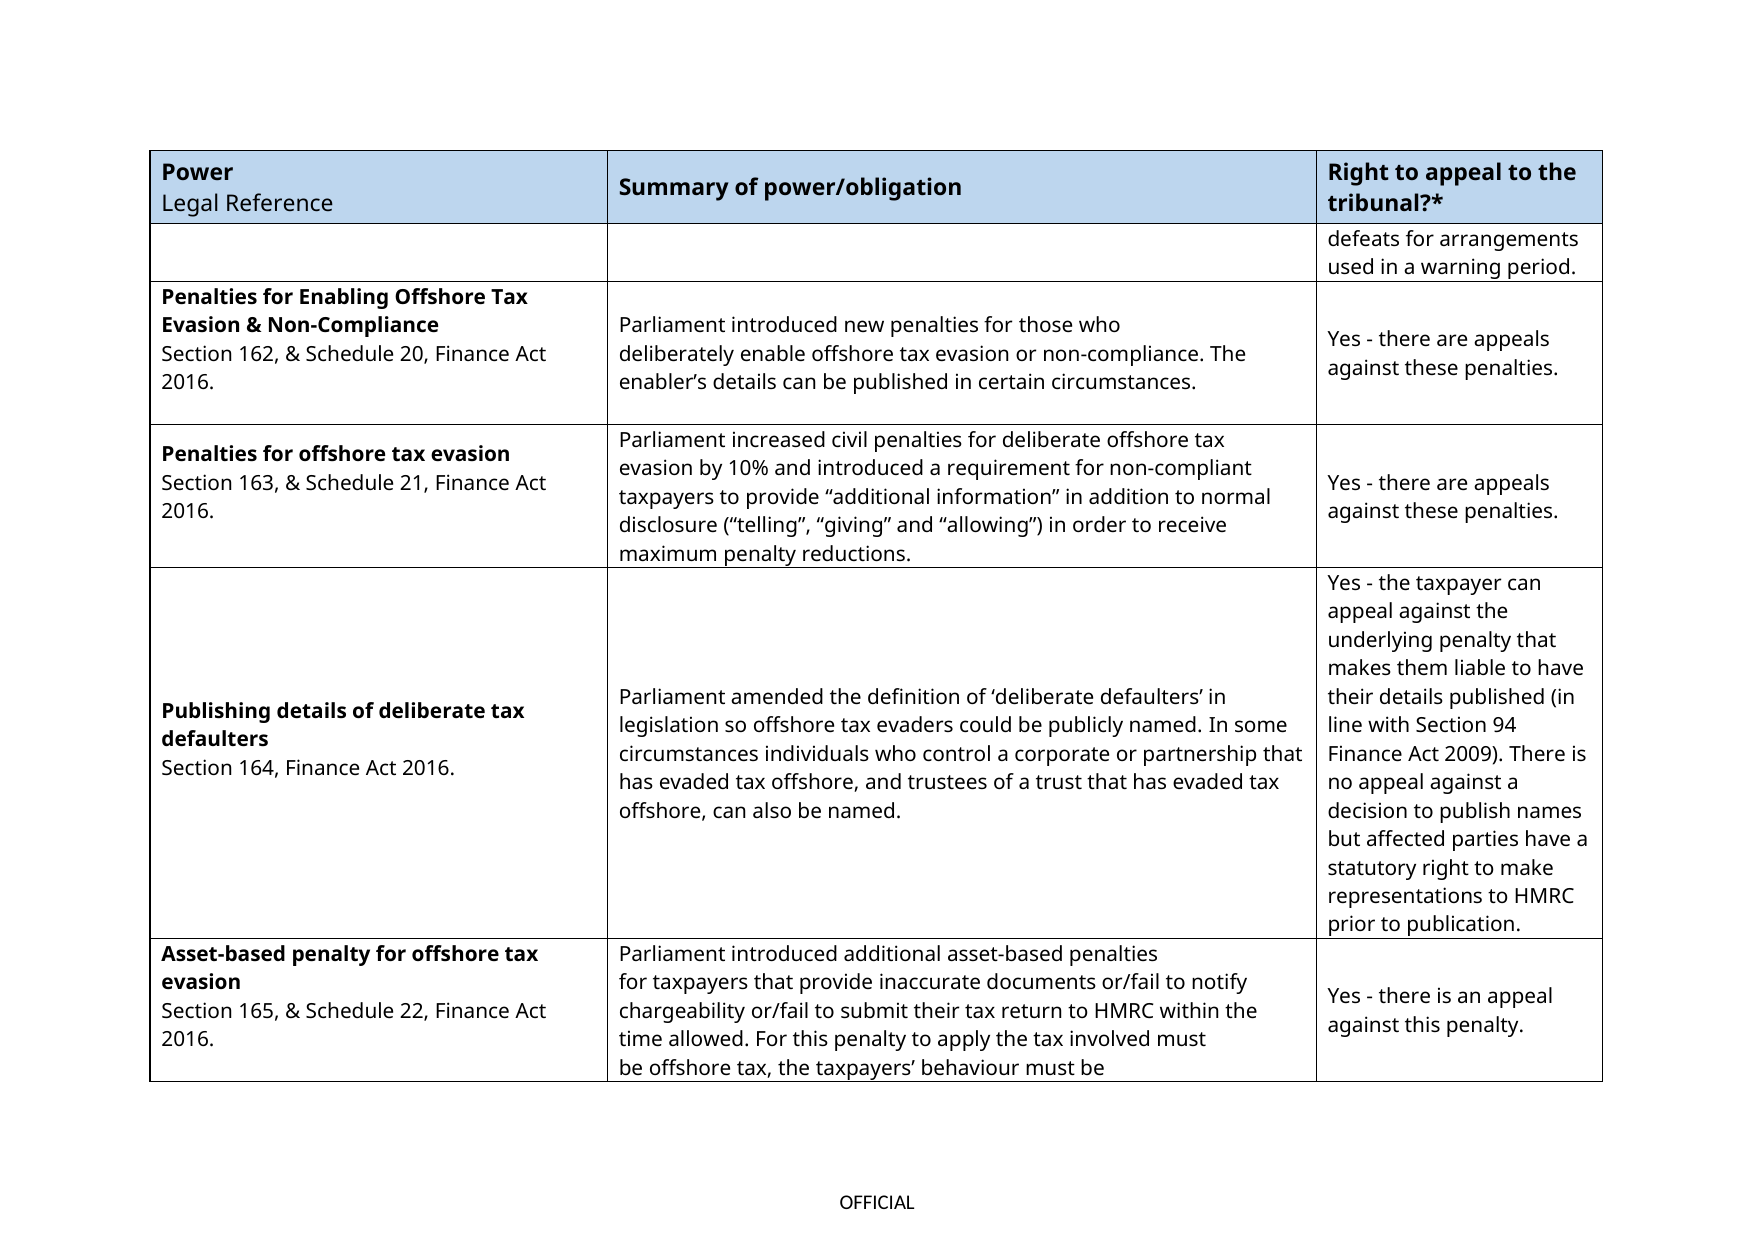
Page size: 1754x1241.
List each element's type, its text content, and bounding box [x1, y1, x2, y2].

table_cell Yes - the taxpayer can appeal against the underlying penalty that makes them liable to have their details published (in line with Section 94 Finance Act 2009). There is no appeal against a decision to publish names but affected parties have a statutory right to make representations to HMRC prior to publication. [1317, 568, 1602, 938]
table_cell [608, 224, 1316, 281]
table_header Power Legal Reference [151, 151, 607, 223]
table_cell Parliament increased civil penalties for deliberate offshore tax evasion by 10% and introduced a requirement for non-compliant taxpayers to provide “additional information” in addition to normal disclosure (“telling”, “giving” and “allowing”) in order to receive maximum penalty reductions. [608, 425, 1316, 567]
table_cell Yes - there are appeals against these penalties. [1317, 282, 1602, 424]
table_cell Yes - there are appeals against these penalties. [1317, 425, 1602, 567]
table_header Right to appeal to the tribunal?* [1317, 151, 1602, 223]
table_cell Parliament amended the definition of ‘deliberate defaulters’ in legislation so offshore tax evaders could be publicly named. In some circumstances individuals who control a corporate or partnership that has evaded tax offshore, and trustees of a trust that has evaded tax offshore, can also be named. [608, 568, 1316, 938]
table_cell Publishing details of deliberate tax defaulters Section 164, Finance Act 2016. [151, 568, 607, 938]
table_cell Penalties for offshore tax evasion Section 163, & Schedule 21, Finance Act 2016. [151, 425, 607, 567]
table_cell [151, 224, 607, 281]
table_cell Yes - there is an appeal against this penalty. [1317, 939, 1602, 1081]
table_cell Asset-based penalty for offshore tax evasion Section 165, & Schedule 22, Finance Act 2016. [151, 939, 607, 1081]
table_cell Parliament introduced new penalties for those who deliberately enable offshore tax evasion or non-compliance. The enabler’s details can be published in certain circumstances. [608, 282, 1316, 424]
table_cell Parliament introduced additional asset-based penalties for taxpayers that provide inaccurate documents or/fail to notify chargeability or/fail to submit their tax return to HMRC within the time allowed. For this penalty to apply the tax involved must be offshore tax, the taxpayers’ behaviour must be [608, 939, 1316, 1081]
table_header Summary of power/obligation [608, 151, 1316, 223]
table_cell Penalties for Enabling Offshore Tax Evasion & Non-Compliance Section 162, & Schedule 20, Finance Act 2016. [151, 282, 607, 424]
table_cell defeats for arrangements used in a warning period. [1317, 224, 1602, 281]
